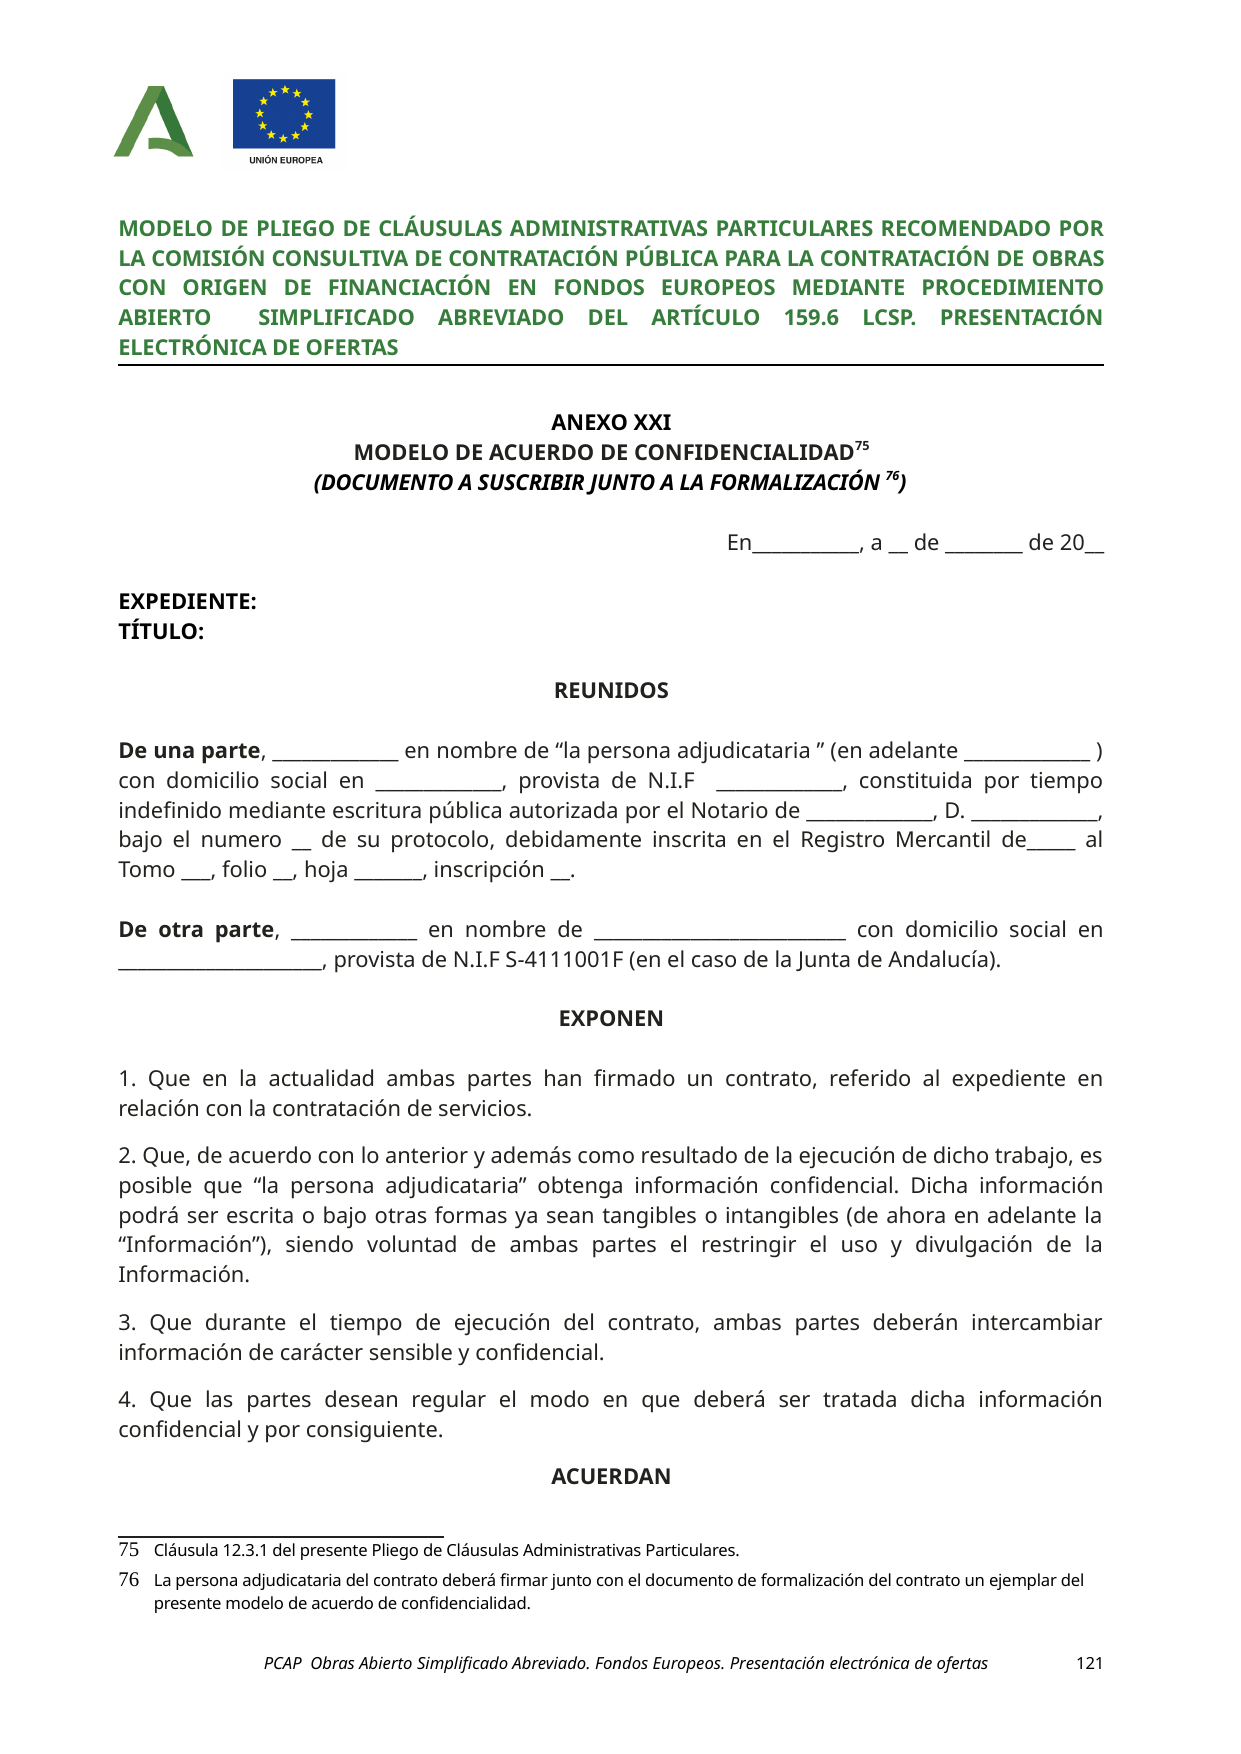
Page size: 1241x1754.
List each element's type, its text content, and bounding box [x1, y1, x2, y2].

text EXPEDIENTE: [118, 586, 1104, 616]
text De una parte, _____________ en nombre de “la persona adjudicataria ” (en adelante _____________ ) con domicilio social en _____________, provista de N.I.F _____________, constituida por tiempo indefinido mediante escritura pública autorizada por el Notario de _____________, D. _____________, bajo el numero __ de su protocolo, debidamente inscrita en el Registro Mercantil de_____ al Tomo ___, folio __, hoja _______, inscripción __. [118, 735, 1104, 884]
text MODELO DE ACUERDO DE CONFIDENCIALIDAD [118, 437, 1104, 467]
picture [109, 81, 198, 161]
text (DOCUMENTO A SUSCRIBIR JUNTO A LA FORMALIZACIÓN ) [118, 467, 1104, 497]
text 1. Que en la actualidad ambas partes han firmado un contrato, referido al expediente en relación con la contratación de servicios. [118, 1063, 1104, 1122]
text 2. Que, de acuerdo con lo anterior y además como resultado de la ejecución de dicho trabajo, es posible que “la persona adjudicataria” obtenga información confidencial. Dicha información podrá ser escrita o bajo otras formas ya sean tangibles o intangibles (de ahora en adelante la “Información”), siendo voluntad de ambas partes el restringir el uso y divulgación de la Información. [118, 1140, 1104, 1289]
text En___________, a __ de ________ de 20__ [118, 527, 1104, 556]
text REUNIDOS [118, 676, 1104, 705]
text De otra parte, _____________ en nombre de __________________________ con domicilio social en _____________________, provista de N.I.F S-4111001F (en el caso de la Junta de Andalucía). [118, 914, 1104, 973]
text 3. Que durante el tiempo de ejecución del contrato, ambas partes deberán intercambiar información de carácter sensible y confidencial. [118, 1307, 1104, 1366]
text Cláusula 12.3.1 del presente Pliego de Cláusulas Administrativas Particulares. [118, 1537, 1104, 1561]
text La persona adjudicataria del contrato deberá firmar junto con el documento de formalización del contrato un ejemplar del presente modelo de acuerdo de confidencialidad. [118, 1567, 1104, 1614]
text 4. Que las partes desean regular el modo en que deberá ser tratada dicha información confidencial y por consiguiente. [118, 1384, 1104, 1444]
text EXPONEN [118, 1003, 1104, 1033]
text ANEXO XXI [118, 407, 1104, 437]
text MODELO DE PLIEGO DE CLÁUSULAS ADMINISTRATIVAS PARTICULARES RECOMENDADO POR LA COMISIÓN CONSULTIVA DE CONTRATACIÓN PÚBLICA PARA LA CONTRATACIÓN DE OBRAS CON ORIGEN DE FINANCIACIÓN EN FONDOS EUROPEOS MEDIANTE PROCEDIMIENTO ABIERTO SIMPLIFICADO ABREVIADO DEL ARTÍCULO 159.6 LCSP. PRESENTACIÓN ELECTRÓNICA DE OFERTAS [118, 213, 1104, 364]
text TÍTULO: [118, 616, 1104, 646]
text ACUERDAN [118, 1461, 1104, 1491]
picture [221, 73, 347, 171]
